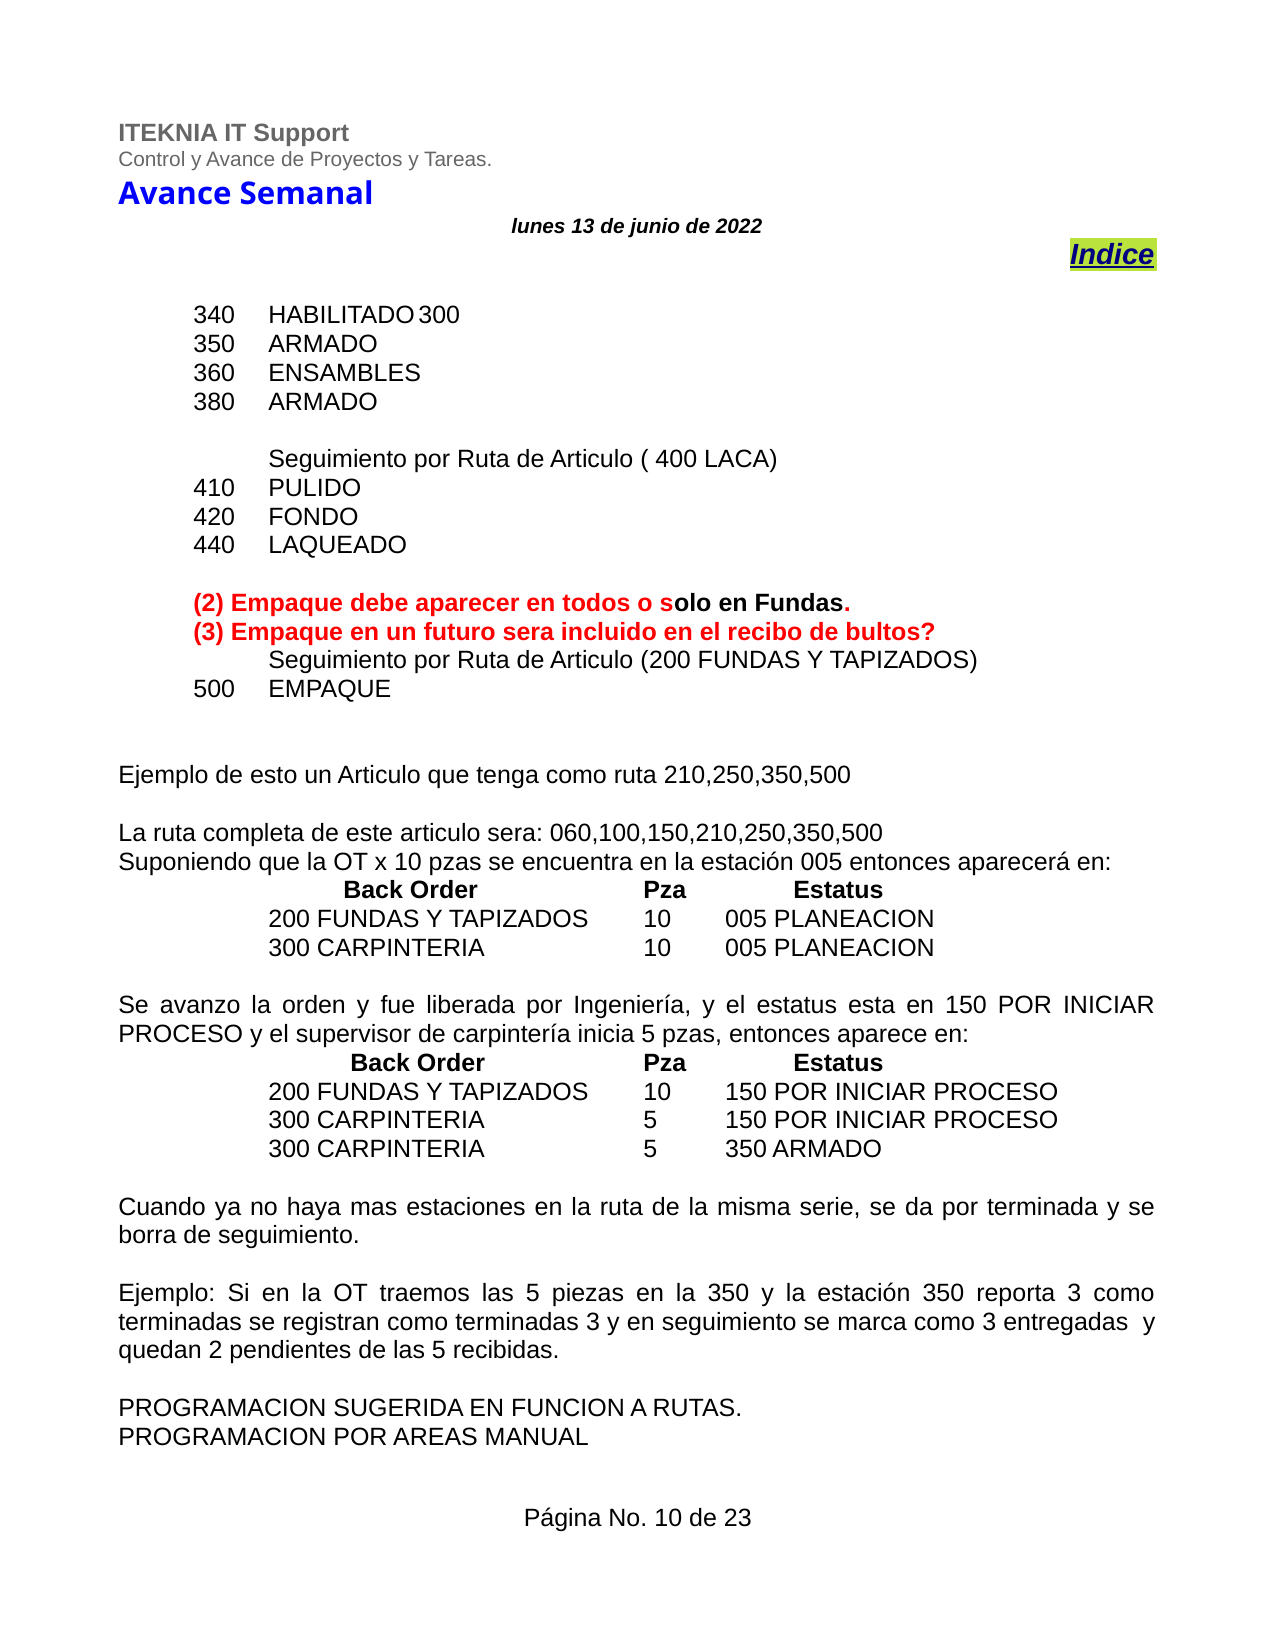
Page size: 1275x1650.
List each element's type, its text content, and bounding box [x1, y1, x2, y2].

text Seguimiento por Ruta de Articulo ( 400 LACA) [118, 444, 1157, 473]
text 410 PULIDO [118, 473, 1157, 502]
text Back Order Pza Estatus [118, 1048, 1157, 1077]
text 380 ARMADO [118, 387, 1157, 415]
text 300 CARPINTERIA 5 350 ARMADO [118, 1134, 1157, 1163]
text La ruta completa de este articulo sera: 060,100,150,210,250,350,500 [118, 818, 1157, 847]
text 350 ARMADO [118, 329, 1157, 358]
text Back Order Pza Estatus [118, 875, 1157, 904]
text 200 FUNDAS Y TAPIZADOS 10 150 POR INICIAR PROCESO [118, 1077, 1157, 1105]
text (3) Empaque en un futuro sera incluido en el recibo de bultos? [193, 617, 1157, 645]
text Ejemplo de esto un Articulo que tenga como ruta 210,250,350,500 [118, 760, 1157, 789]
text Suponiendo que la OT x 10 pzas se encuentra en la estación 005 entonces aparecerá en: [118, 847, 1157, 875]
text PROGRAMACION POR AREAS MANUAL [118, 1422, 1157, 1450]
text PROGRAMACION SUGERIDA EN FUNCION A RUTAS. [118, 1393, 1157, 1422]
text Seguimiento por Ruta de Articulo (200 FUNDAS Y TAPIZADOS) [118, 645, 1157, 674]
text 200 FUNDAS Y TAPIZADOS 10 005 PLANEACION [118, 904, 1157, 933]
text Se avanzo la orden y fue liberada por Ingeniería, y el estatus esta en 150 POR INICIAR PROCESO y el supervisor de carpintería inicia 5 pzas, entonces aparece en: [118, 990, 1157, 1048]
text 340 HABILITADO 300 [118, 300, 1157, 329]
text 360 ENSAMBLES [118, 358, 1157, 387]
text Cuando ya no haya mas estaciones en la ruta de la misma serie, se da por terminada y se borra de seguimiento. [118, 1192, 1157, 1249]
text 500 EMPAQUE [118, 674, 1157, 703]
text Ejemplo: Si en la OT traemos las 5 piezas en la 350 y la estación 350 reporta 3 como terminadas se registran como terminadas 3 y en seguimiento se marca como 3 entregadas y quedan 2 pendientes de las 5 recibidas. [118, 1278, 1157, 1364]
text (2) Empaque debe aparecer en todos o solo en Fundas. [193, 588, 1157, 617]
text 440 LAQUEADO [118, 530, 1157, 559]
text 300 CARPINTERIA 10 005 PLANEACION [118, 933, 1157, 962]
text 420 FONDO [118, 502, 1157, 530]
text 300 CARPINTERIA 5 150 POR INICIAR PROCESO [118, 1105, 1157, 1134]
